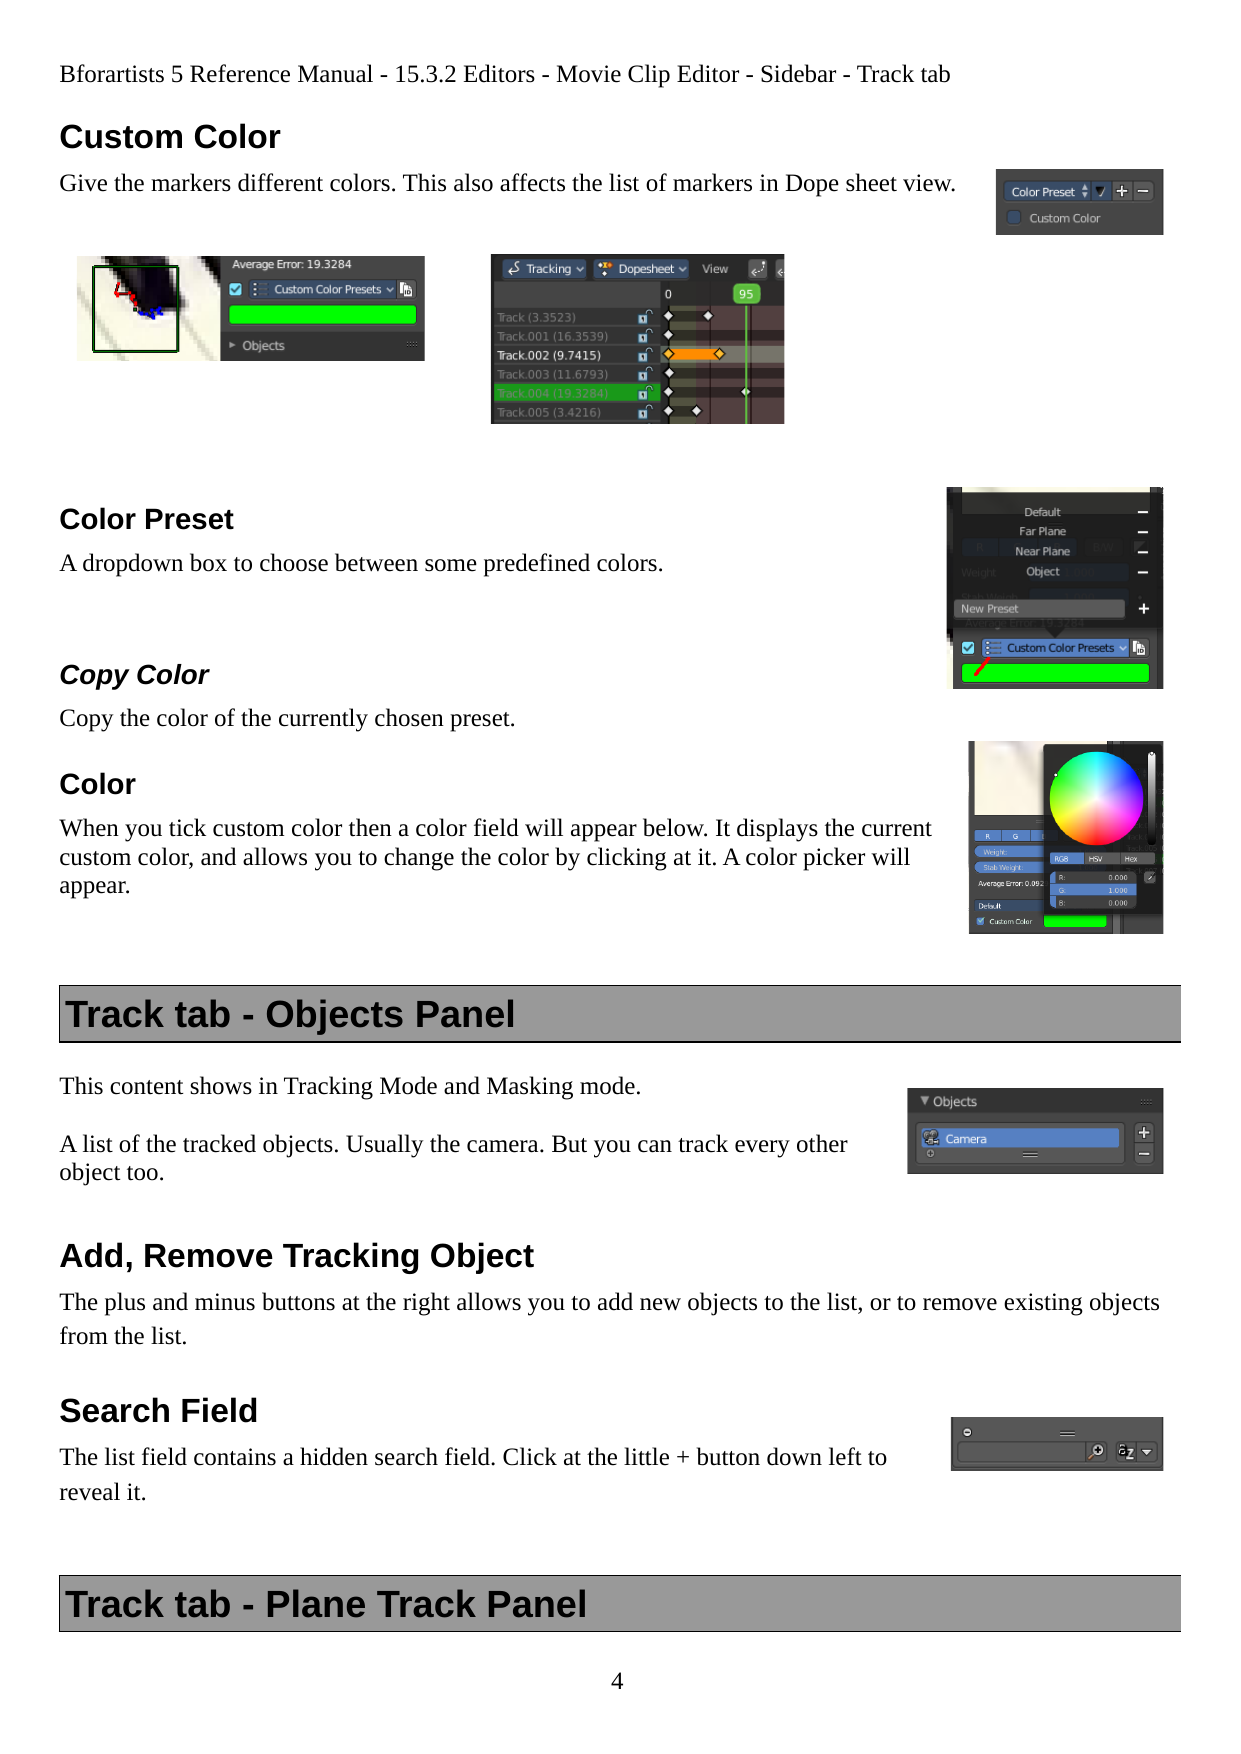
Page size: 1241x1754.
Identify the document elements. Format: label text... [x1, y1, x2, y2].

picture [76, 256, 425, 361]
text A dropdown box to choose between some predefined colors. [59, 548, 946, 577]
subtitle Color [59, 767, 968, 800]
text The plus and minus buttons at the right allows you to add new objects to the list, or to remove existing objects from the list. [59, 1287, 1181, 1350]
picture [995, 169, 1164, 235]
table_header Track tab - Objects Panel [60, 986, 1181, 1041]
subtitle [1164, 502, 1181, 535]
picture [950, 1417, 1164, 1471]
subtitle Add, Remove Tracking Object [59, 1236, 1181, 1274]
subtitle [1164, 767, 1181, 800]
subtitle Copy Color [59, 658, 1181, 690]
text A list of the tracked objects. Usually the camera. But you can track every other object too. [59, 1129, 1181, 1186]
subtitle Search Field [59, 1391, 1181, 1430]
picture [946, 487, 1164, 689]
subtitle Custom Color [59, 117, 1181, 156]
picture [907, 1088, 1164, 1174]
picture [490, 254, 785, 424]
picture [968, 741, 1164, 934]
text The list field contains a hidden search field. Click at the little + button down left to reveal it. [59, 1442, 1181, 1506]
text This content shows in Tracking Mode and Masking mode. [59, 1071, 1181, 1100]
text Copy the color of the currently chosen preset. [59, 703, 1181, 732]
text When you tick custom color then a color field will appear below. It displays the current custom color, and allows you to change the color by clicking at it. A color picker will appear. [59, 813, 968, 899]
table_header Track tab - Plane Track Panel [60, 1576, 1181, 1631]
subtitle Color Preset [59, 502, 946, 535]
text Give the markers different colors. This also affects the list of markers in Dope sheet view. [59, 168, 1181, 197]
